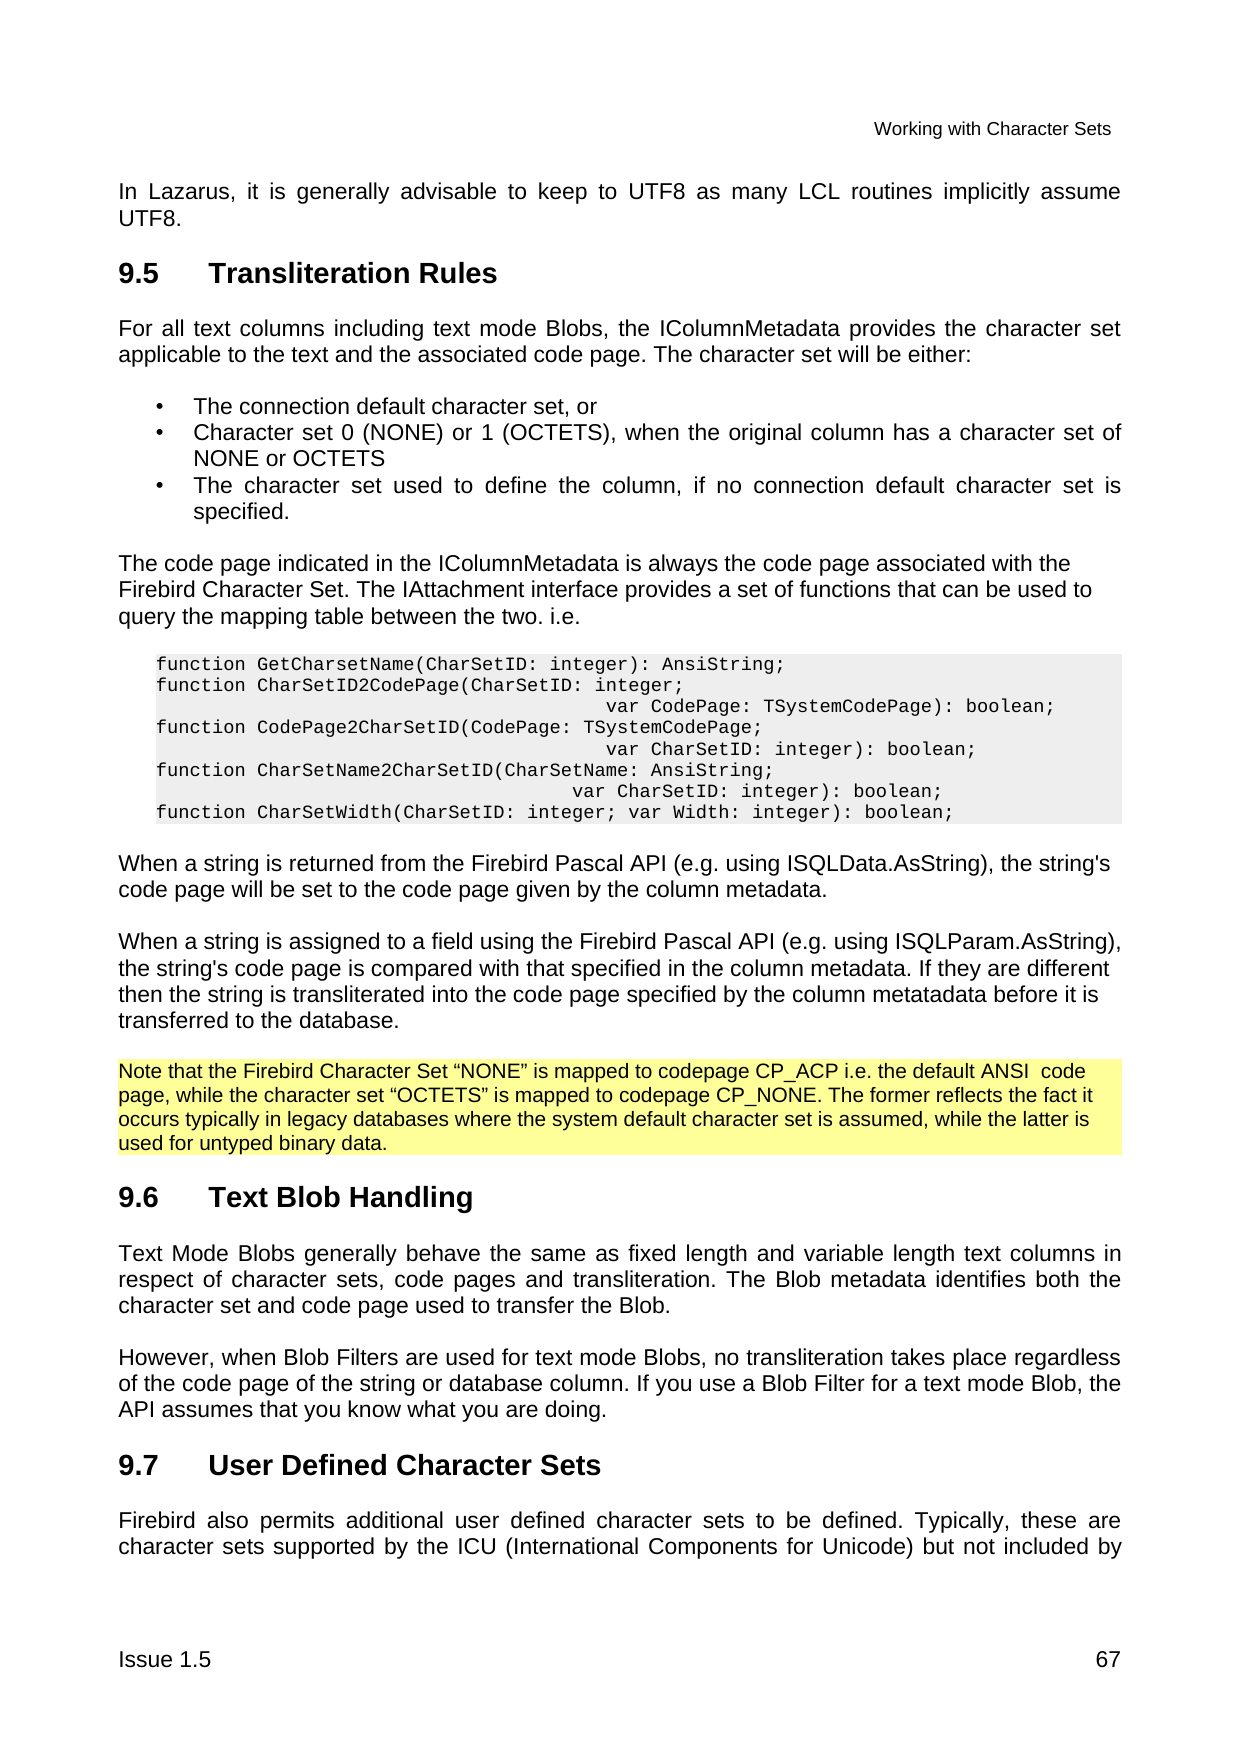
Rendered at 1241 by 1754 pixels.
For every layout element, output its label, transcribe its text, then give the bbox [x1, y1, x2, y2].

list The connection default character set, or [156, 393, 1122, 419]
text var CodePage: TSystemCodePage): boolean; [156, 697, 1122, 718]
text When a string is assigned to a field using the Firebird Pascal API (e.g. using ISQLParam.AsString), the string's code page is compared with that specified in the column metadata. If they are different then the string is transliterated into the code page specified by the column metatadata before it is transferred to the database. [118, 928, 1122, 1034]
text function CodePage2CharSetID(CodePage: TSystemCodePage; [156, 718, 1122, 739]
text For all text columns including text mode Blobs, the IColumnMetadata provides the character set applicable to the text and the associated code page. The character set will be either: [118, 315, 1122, 368]
text function CharSetID2CodePage(CharSetID: integer; [156, 676, 1122, 697]
text var CharSetID: integer): boolean; [156, 782, 1122, 803]
text The code page indicated in the IColumnMetadata is always the code page associated with the Firebird Character Set. The IAttachment interface provides a set of functions that can be used to query the mapping table between the two. i.e. [118, 550, 1122, 629]
text However, when Blob Filters are used for text mode Blobs, no transliteration takes place regardless of the code page of the string or database column. If you use a Blob Filter for a text mode Blob, the API assumes that you know what you are doing. [118, 1344, 1122, 1423]
text function CharSetWidth(CharSetID: integer; var Width: integer): boolean; [156, 803, 1122, 824]
text Text Mode Blobs generally behave the same as fixed length and variable length text columns in respect of character sets, code pages and transliteration. The Blob metadata identifies both the character set and code page used to transfer the Blob. [118, 1239, 1122, 1319]
subtitle User Defined Character Sets [118, 1448, 1122, 1481]
text var CharSetID: integer): boolean; [156, 739, 1122, 761]
subtitle Transliteration Rules [118, 256, 1122, 289]
text Firebird also permits additional user defined character sets to be defined. Typically, these are character sets supported by the ICU (International Components for Unicode) but not included by [118, 1507, 1122, 1559]
text When a string is returned from the Firebird Pascal API (e.g. using ISQLData.AsString), the string's code page will be set to the code page given by the column metadata. [118, 850, 1122, 903]
list The character set used to define the column, if no connection default character set is specified. [156, 472, 1122, 524]
list Character set 0 (NONE) or 1 (OCTETS), when the original column has a character set of NONE or OCTETS [156, 419, 1122, 472]
subtitle Text Blob Handling [118, 1181, 1122, 1214]
text In Lazarus, it is generally advisable to keep to UTF8 as many LCL routines implicitly assume UTF8. [118, 178, 1122, 231]
text function CharSetName2CharSetID(CharSetName: AnsiString; [156, 761, 1122, 782]
text function GetCharsetName(CharSetID: integer): AnsiString; [156, 654, 1122, 676]
text Note that the Firebird Character Set “NONE” is mapped to codepage CP_ACP i.e. the default ANSI code page, while the character set “OCTETS” is mapped to codepage CP_NONE. The former reflects the fact it occurs typically in legacy databases where the system default character set is assumed, while the latter is used for untyped binary data. [118, 1059, 1122, 1155]
